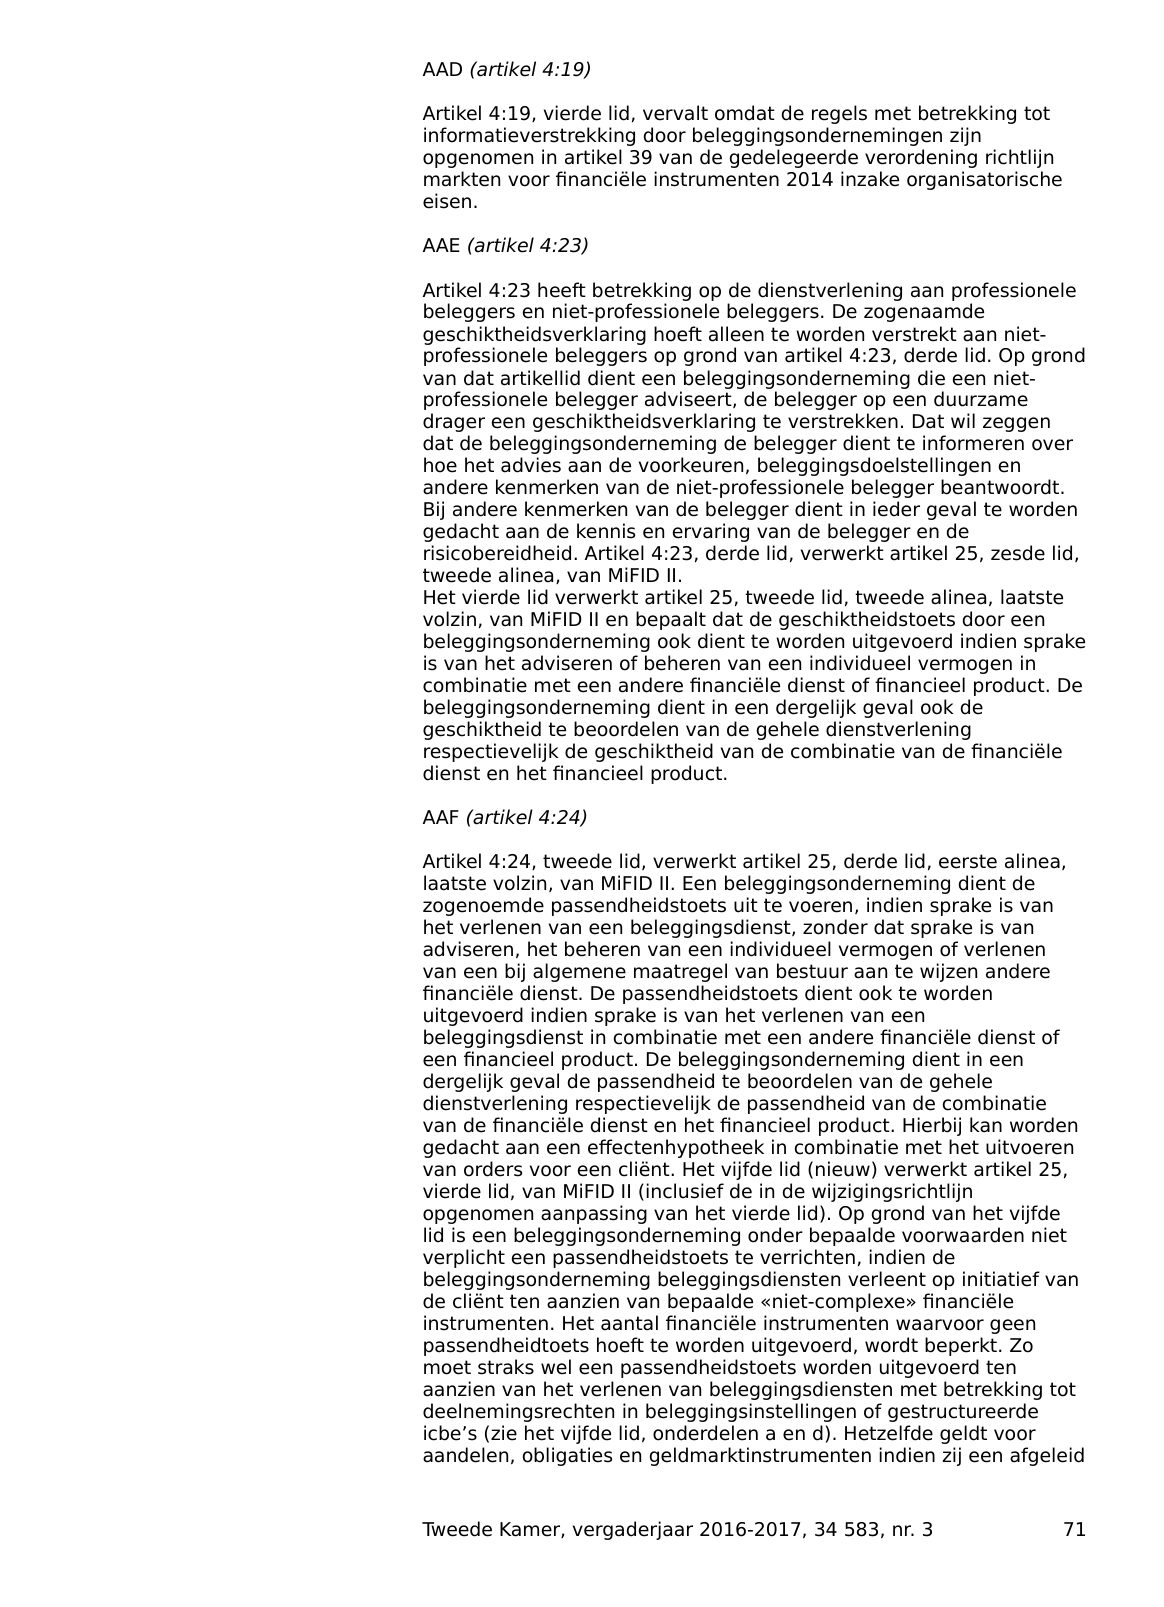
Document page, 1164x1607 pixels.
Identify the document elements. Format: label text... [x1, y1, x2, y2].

subtitle AAD (artikel 4:19) [422, 59, 1087, 81]
text Het vierde lid verwerkt artikel 25, tweede lid, tweede alinea, laatste volzin, van MiFID II en bepaalt dat de geschiktheidstoets door een beleggingsonderneming ook dient te worden uitgevoerd indien sprake is van het adviseren of beheren van een individueel vermogen in combinatie met een andere financiële dienst of financieel product. De beleggingsonderneming dient in een dergelijk geval ook de geschiktheid te beoordelen van de gehele dienstverlening respectievelijk de geschiktheid van de combinatie van de financiële dienst en het financieel product. [422, 587, 1087, 785]
text Artikel 4:19, vierde lid, vervalt omdat de regels met betrekking tot informatieverstrekking door beleggingsondernemingen zijn opgenomen in artikel 39 van de gedelegeerde verordening richtlijn markten voor financiële instrumenten 2014 inzake organisatorische eisen. [422, 103, 1087, 213]
text Artikel 4:24, tweede lid, verwerkt artikel 25, derde lid, eerste alinea, laatste volzin, van MiFID II. Een beleggingsonderneming dient de zogenoemde passendheidstoets uit te voeren, indien sprake is van het verlenen van een beleggingsdienst, zonder dat sprake is van adviseren, het beheren van een individueel vermogen of verlenen van een bij algemene maatregel van bestuur aan te wijzen andere financiële dienst. De passendheidstoets dient ook te worden uitgevoerd indien sprake is van het verlenen van een beleggingsdienst in combinatie met een andere financiële dienst of een financieel product. De beleggingsonderneming dient in een dergelijk geval de passendheid te beoordelen van de gehele dienstverlening respectievelijk de passendheid van de combinatie van de financiële dienst en het financieel product. Hierbij kan worden gedacht aan een effectenhypotheek in combinatie met het uitvoeren van orders voor een cliënt. Het vijfde lid (nieuw) verwerkt artikel 25, vierde lid, van MiFID II (inclusief de in de wijzigingsrichtlijn opgenomen aanpassing van het vierde lid). Op grond van het vijfde lid is een beleggingsonderneming onder bepaalde voorwaarden niet verplicht een passendheidstoets te verrichten, indien de beleggingsonderneming beleggingsdiensten verleent op initiatief van de cliënt ten aanzien van bepaalde «niet-complexe» financiële instrumenten. Het aantal financiële instrumenten waarvoor geen passendheidtoets hoeft te worden uitgevoerd, wordt beperkt. Zo moet straks wel een passendheidstoets worden uitgevoerd ten aanzien van het verlenen van beleggingsdiensten met betrekking tot deelnemingsrechten in beleggingsinstellingen of gestructureerde icbe’s (zie het vijfde lid, onderdelen a en d). Hetzelfde geldt voor aandelen, obligaties en geldmarktinstrumenten indien zij een afgeleid [422, 851, 1087, 1467]
subtitle AAF (artikel 4:24) [422, 807, 1087, 829]
subtitle AAE (artikel 4:23) [422, 235, 1087, 257]
text Artikel 4:23 heeft betrekking op de dienstverlening aan professionele beleggers en niet-professionele beleggers. De zogenaamde geschiktheidsverklaring hoeft alleen te worden verstrekt aan niet-professionele beleggers op grond van artikel 4:23, derde lid. Op grond van dat artikellid dient een beleggingsonderneming die een niet-professionele belegger adviseert, de belegger op een duurzame drager een geschiktheidsverklaring te verstrekken. Dat wil zeggen dat de beleggingsonderneming de belegger dient te informeren over hoe het advies aan de voorkeuren, beleggingsdoelstellingen en andere kenmerken van de niet-professionele belegger beantwoordt. Bij andere kenmerken van de belegger dient in ieder geval te worden gedacht aan de kennis en ervaring van de belegger en de risicobereidheid. Artikel 4:23, derde lid, verwerkt artikel 25, zesde lid, tweede alinea, van MiFID II. [422, 279, 1087, 587]
